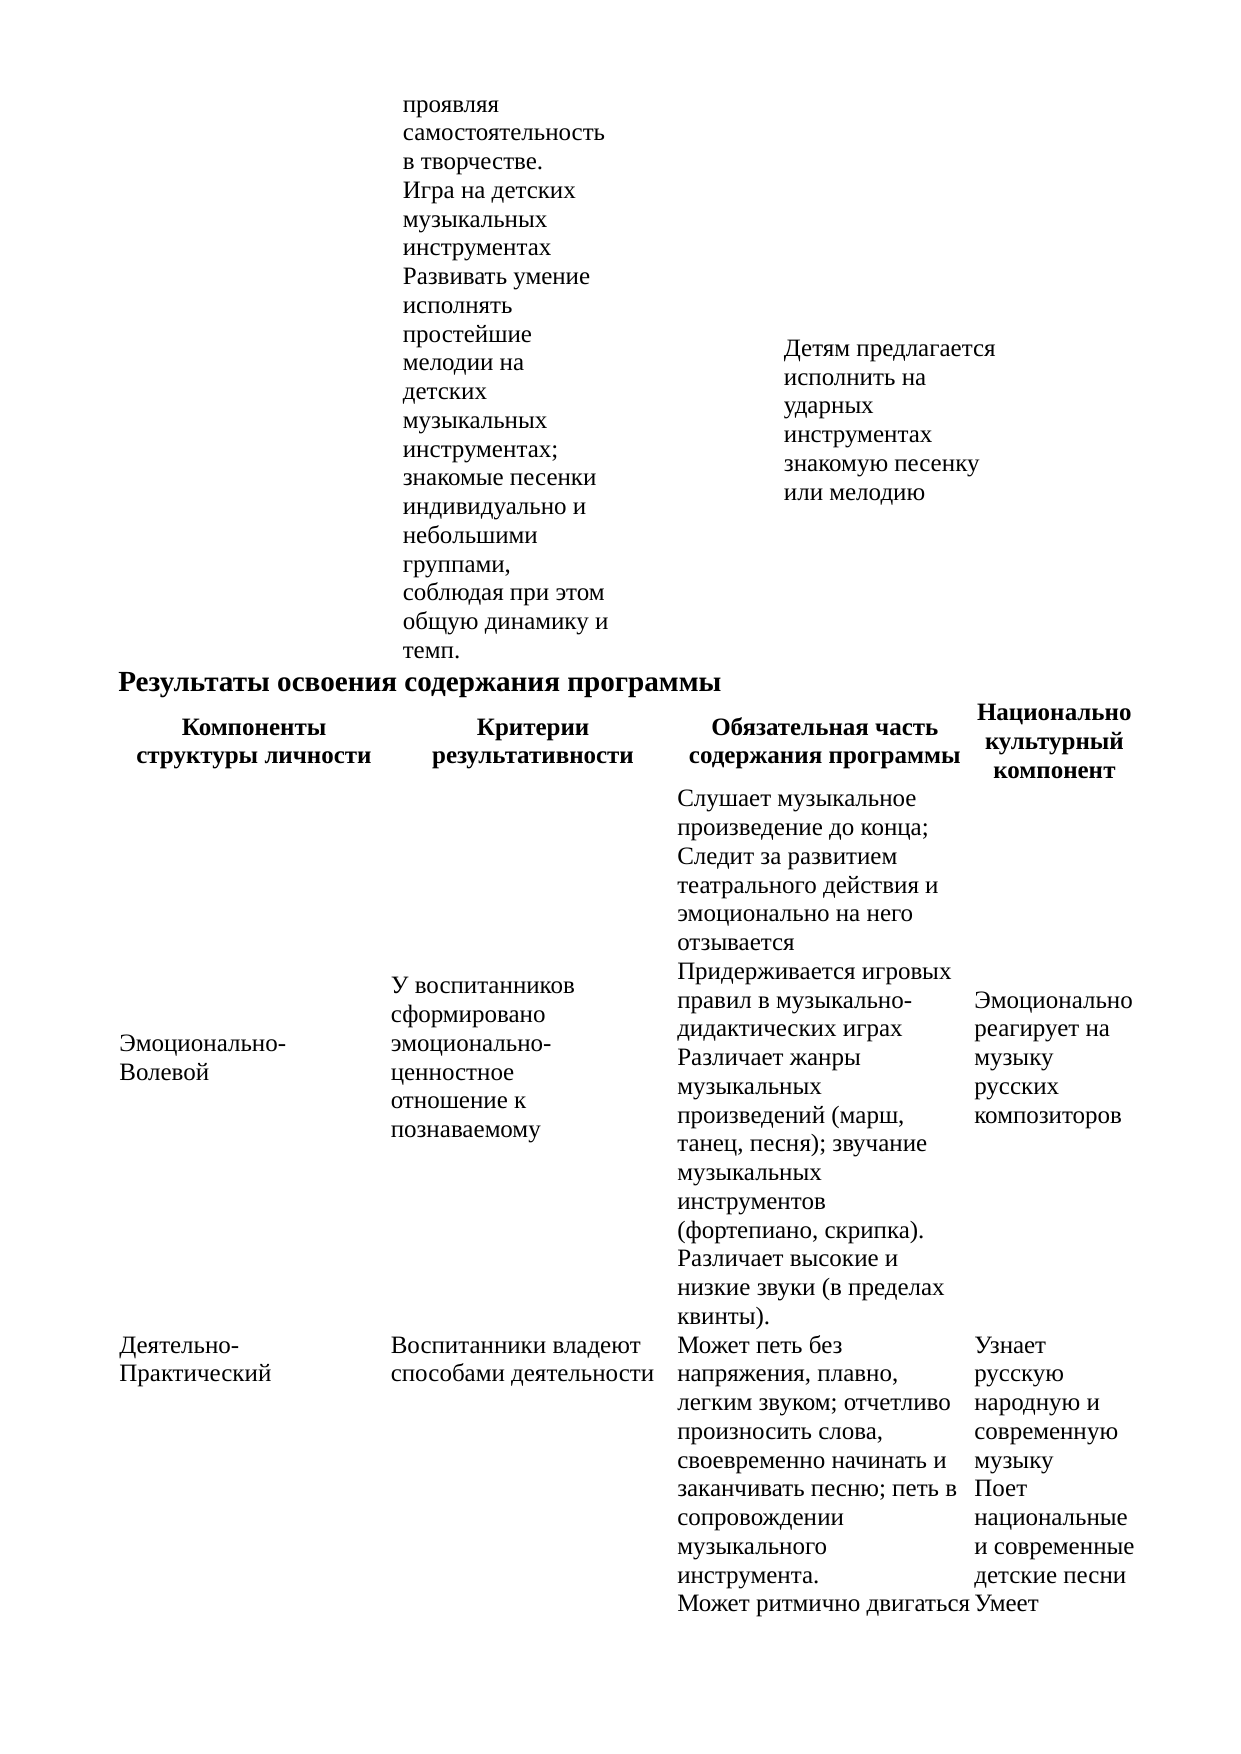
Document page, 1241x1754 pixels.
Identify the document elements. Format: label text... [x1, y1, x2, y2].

table_cell Узнает русскую народную и современную музыку Поет национальные и современные детские песни Умеет [973, 1330, 1135, 1617]
table_cell проявляя самостоятельность в творчестве. [402, 89, 615, 175]
table_cell Эмоционально- Волевой [118, 784, 389, 1330]
text Результаты освоения содержания программы [118, 664, 1122, 697]
table_cell Детям предлагается исполнить на ударных инструментах знакомую песенку или мелодию [783, 175, 1011, 664]
table_cell [118, 89, 402, 175]
table_cell Игра на детских музыкальных инструментах Развивать умение исполнять простейшие мелодии на детских музыкальных инструментах; знакомые песенки индивидуально и небольшими группами, соблюдая при этом общую динамику и темп. [402, 175, 615, 664]
table_cell [783, 89, 1011, 175]
table_cell Воспитанники владеют способами деятельности [390, 1330, 676, 1617]
table_cell Эмоционально реагирует на музыку русских композиторов [973, 784, 1135, 1330]
table_header Обязательная часть содержания программы [676, 697, 973, 783]
table_cell Слушает музыкальное произведение до конца; Следит за развитием театрального действия и эмоционально на него отзывается Придерживается игровых правил в музыкально-дидактических играх Различает жанры музыкальных произведений (марш, танец, песня); звучание музыкальных инструментов (фортепиано, скрипка). Различает высокие и низкие звуки (в пределах квинты). [676, 784, 973, 1330]
table_header Критерии результативности [390, 697, 676, 783]
table_cell Может петь без напряжения, плавно, легким звуком; отчетливо произносить слова, своевременно начинать и заканчивать песню; петь в сопровождении музыкального инструмента. Может ритмично двигаться [676, 1330, 973, 1617]
table_cell Деятельно- Практический [118, 1330, 389, 1617]
table_header Национально культурный компонент [973, 697, 1135, 783]
table_cell [615, 89, 783, 664]
table_header Компоненты структуры личности [118, 697, 389, 783]
table_cell [1011, 89, 1224, 664]
table_cell У воспитанников сформировано эмоционально-ценностное отношение к познаваемому [390, 784, 676, 1330]
table_cell [118, 175, 402, 664]
